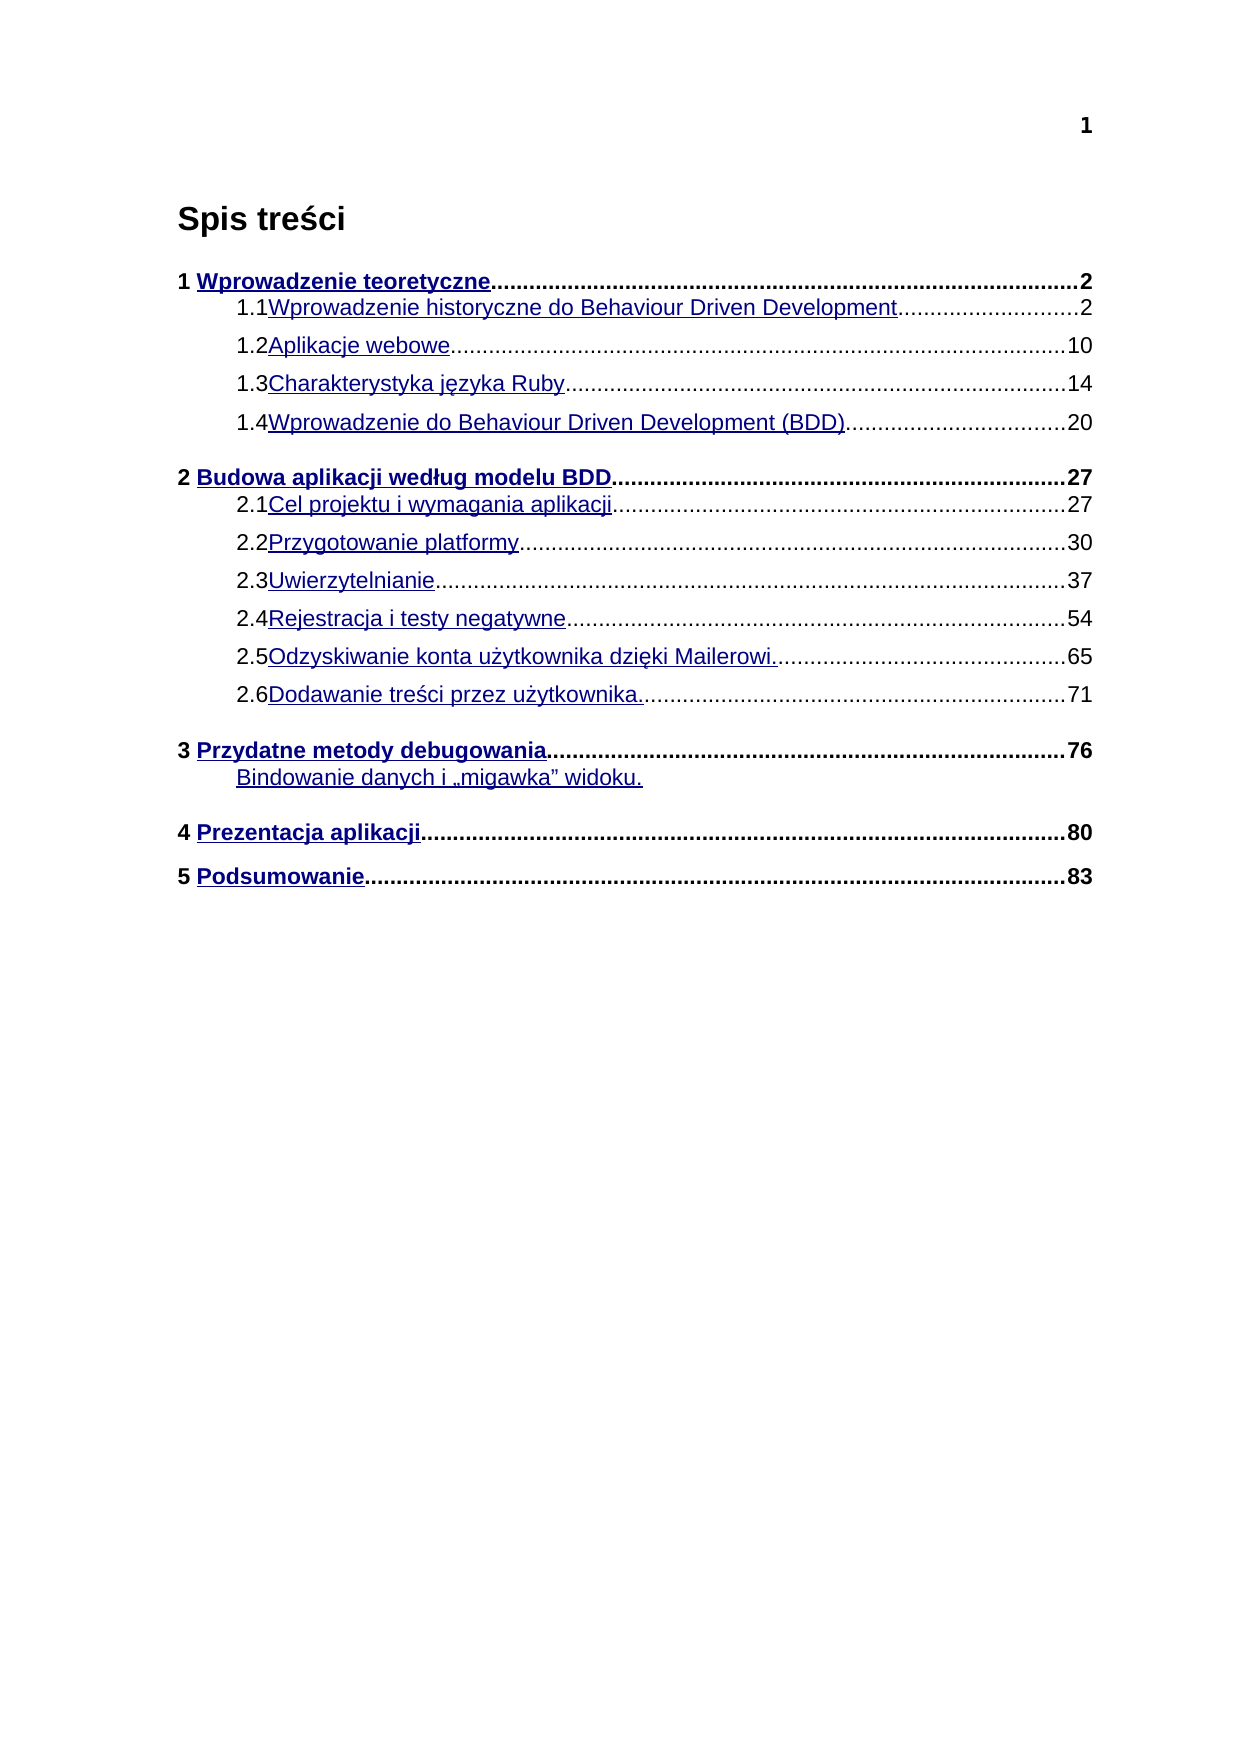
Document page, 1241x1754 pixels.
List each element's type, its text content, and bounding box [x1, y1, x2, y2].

text 3 Przydatne metody debugowania 76 [177, 737, 1093, 763]
subtitle Spis treści [177, 199, 1093, 237]
text 2.4Rejestracja i testy negatywne 54 [236, 605, 1093, 631]
text 2 Budowa aplikacji według modelu BDD 27 [177, 464, 1093, 491]
text 2.1Cel projektu i wymagania aplikacji 27 [236, 491, 1093, 517]
text Bindowanie danych i „migawka” widoku. [236, 763, 1093, 790]
text 1 Wprowadzenie teoretyczne 2 [177, 268, 1093, 294]
text 2.2Przygotowanie platformy 30 [236, 529, 1093, 555]
text 1.1Wprowadzenie historyczne do Behaviour Driven Development 2 [236, 294, 1093, 320]
text 5 Podsumowanie 83 [177, 863, 1093, 890]
text 1.3Charakterystyka języka Ruby 14 [236, 370, 1093, 397]
text 1.4Wprowadzenie do Behaviour Driven Development (BDD) 20 [236, 408, 1093, 435]
text 2.6Dodawanie treści przez użytkownika. 71 [236, 681, 1093, 708]
text 4 Prezentacja aplikacji 80 [177, 819, 1093, 846]
text 2.3Uwierzytelnianie 37 [236, 567, 1093, 593]
text 1.2Aplikacje webowe 10 [236, 332, 1093, 358]
text 2.5Odzyskiwanie konta użytkownika dzięki Mailerowi. 65 [236, 643, 1093, 669]
